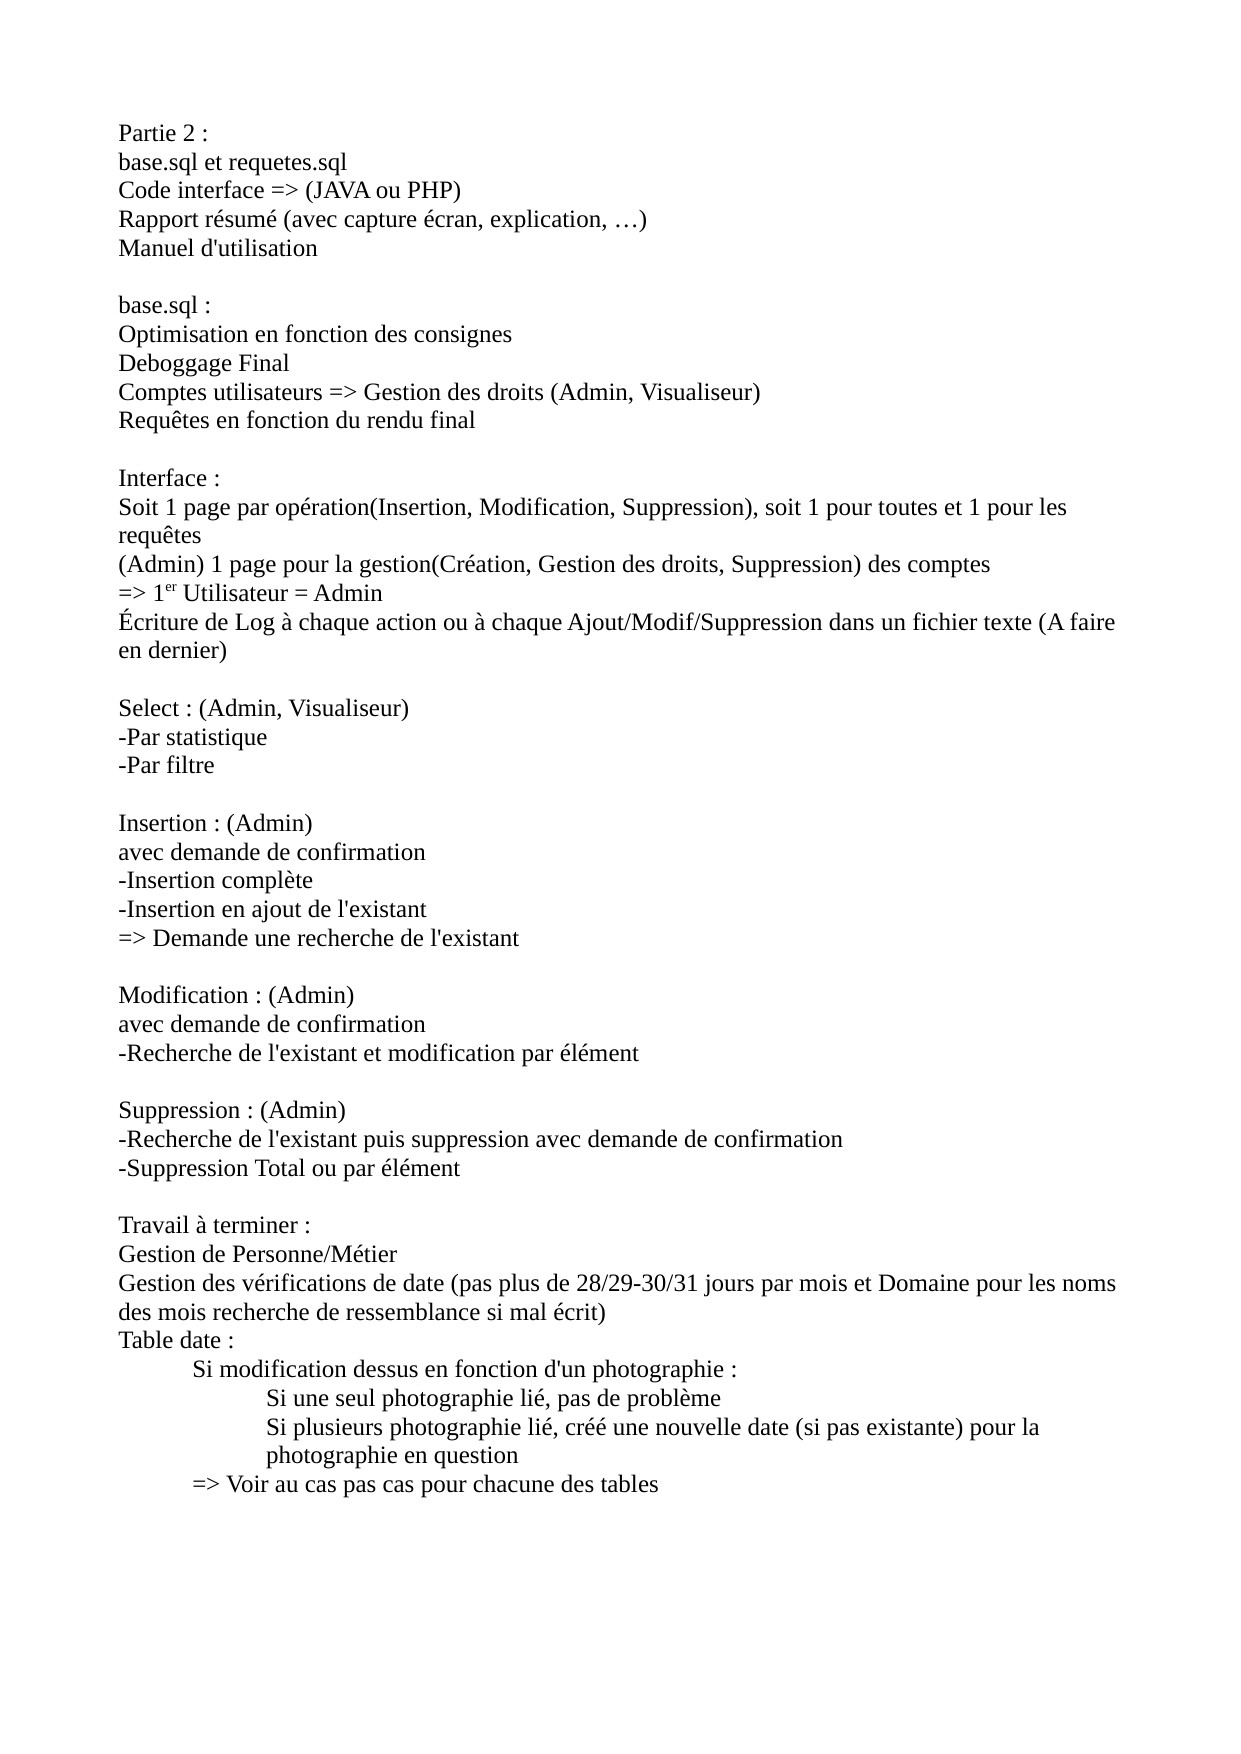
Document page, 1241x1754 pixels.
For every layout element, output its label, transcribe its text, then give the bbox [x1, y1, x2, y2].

text => Demande une recherche de l'existant [118, 923, 1122, 952]
text Interface : [118, 463, 1122, 492]
text Si modification dessus en fonction d'un photographie : [118, 1354, 1122, 1383]
text -Insertion en ajout de l'existant [118, 894, 1122, 923]
text avec demande de confirmation [118, 1009, 1122, 1038]
text -Recherche de l'existant et modification par élément [118, 1038, 1122, 1067]
text Rapport résumé (avec capture écran, explication, …) [118, 204, 1122, 233]
text (Admin) 1 page pour la gestion(Création, Gestion des droits, Suppression) des comptes [118, 549, 1122, 578]
text Code interface => (JAVA ou PHP) [118, 176, 1122, 204]
text Select : (Admin, Visualiseur) [118, 693, 1122, 722]
text Insertion : (Admin) [118, 808, 1122, 837]
text => Voir au cas pas cas pour chacune des tables [118, 1469, 1122, 1498]
text Comptes utilisateurs => Gestion des droits (Admin, Visualiseur) [118, 377, 1122, 406]
text base.sql et requetes.sql [118, 147, 1122, 176]
text -Par filtre [118, 751, 1122, 779]
text -Insertion complète [118, 866, 1122, 894]
text Modification : (Admin) [118, 981, 1122, 1009]
text Si une seul photographie lié, pas de problème [118, 1383, 1122, 1412]
text Écriture de Log à chaque action ou à chaque Ajout/Modif/Suppression dans un fichier texte (A faire en dernier) [118, 607, 1122, 664]
text Si plusieurs photographie lié, créé une nouvelle date (si pas existante) pour la photographie en question [266, 1412, 1122, 1469]
text Gestion de Personne/Métier [118, 1239, 1122, 1268]
text Suppression : (Admin) [118, 1096, 1122, 1124]
text Table date : [118, 1326, 1122, 1354]
text -Suppression Total ou par élément [118, 1153, 1122, 1182]
text avec demande de confirmation [118, 837, 1122, 866]
text => 1er Utilisateur = Admin [118, 578, 1122, 607]
text -Par statistique [118, 722, 1122, 751]
text Manuel d'utilisation [118, 233, 1122, 262]
text -Recherche de l'existant puis suppression avec demande de confirmation [118, 1124, 1122, 1153]
text Requêtes en fonction du rendu final [118, 406, 1122, 434]
text Optimisation en fonction des consignes [118, 319, 1122, 348]
text Partie 2 : [118, 118, 1122, 147]
text Soit 1 page par opération(Insertion, Modification, Suppression), soit 1 pour toutes et 1 pour les requêtes [118, 492, 1122, 549]
text Deboggage Final [118, 348, 1122, 377]
text Travail à terminer : [118, 1211, 1122, 1239]
text base.sql : [118, 291, 1122, 319]
text Gestion des vérifications de date (pas plus de 28/29-30/31 jours par mois et Domaine pour les noms des mois recherche de ressemblance si mal écrit) [118, 1268, 1122, 1326]
